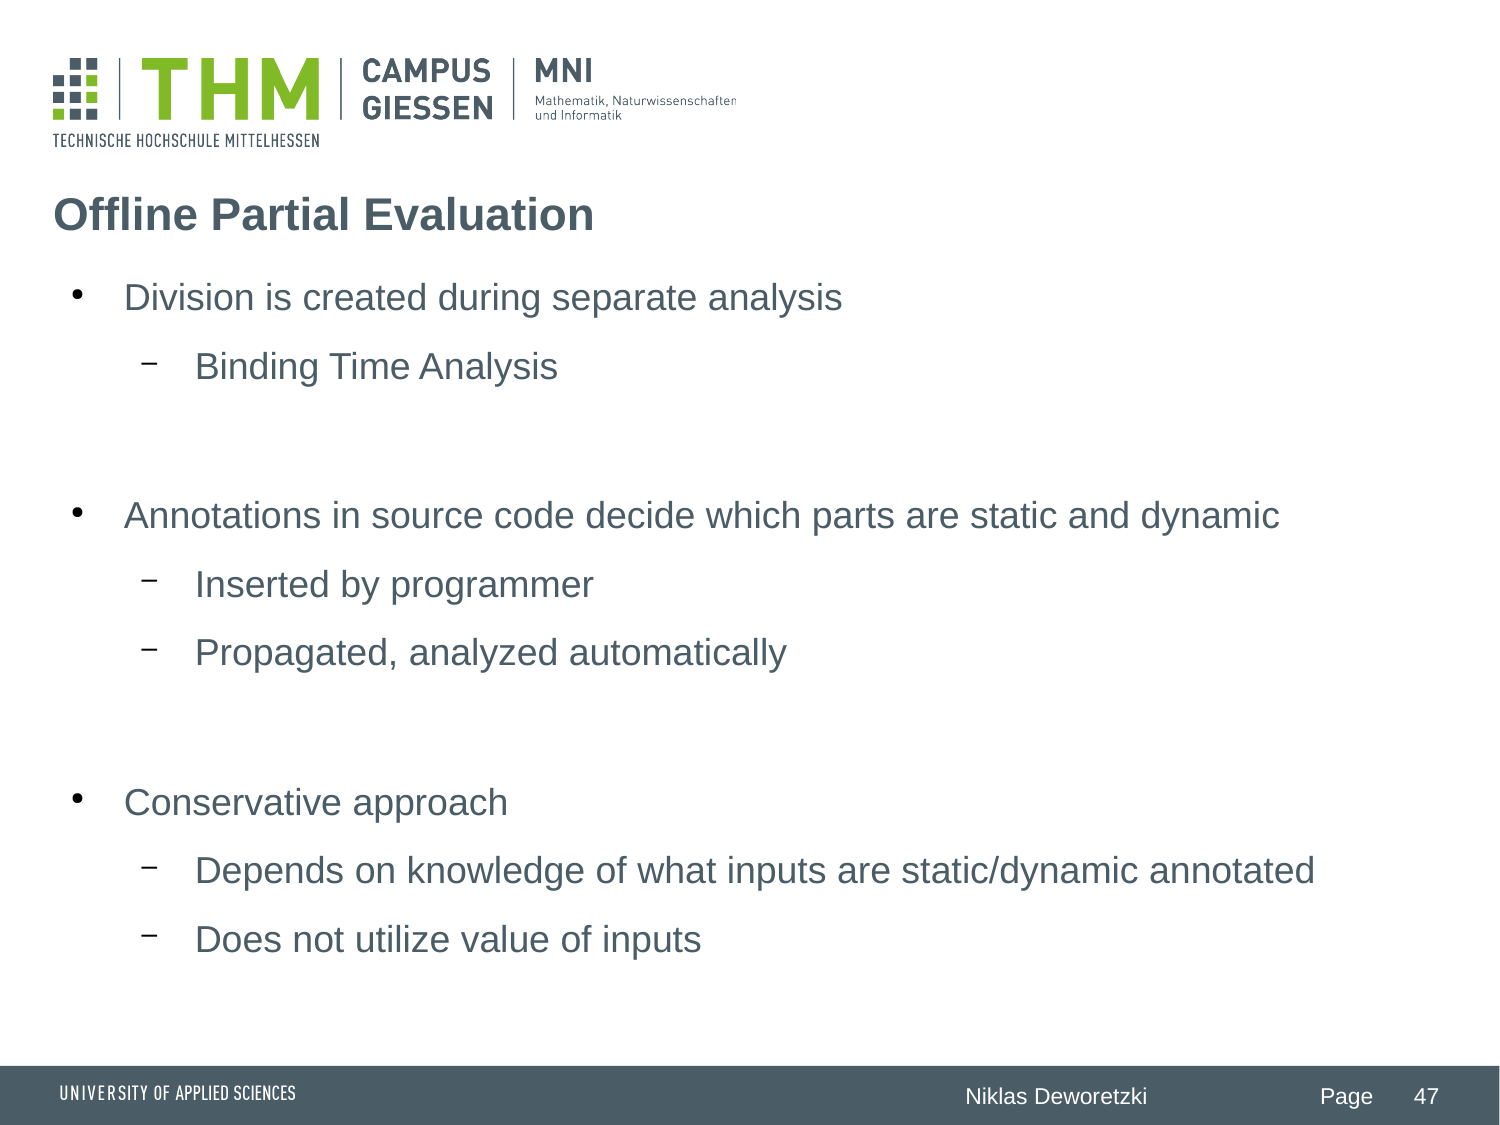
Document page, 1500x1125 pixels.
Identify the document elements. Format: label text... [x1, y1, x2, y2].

picture [53, 58, 736, 147]
list Division is created during separate analysis Binding Time Analysis Annotations in source code decide which parts are static and dynamic Inserted by programmer Propagated, analyzed automatically Conservative approach Depends on knowledge of what inputs are static/dynamic annotated Does not utilize value of inputs [53, 265, 1436, 1024]
picture [59, 1082, 296, 1104]
slide_number [1376, 1073, 1455, 1118]
title Offline Partial Evaluation [53, 177, 1435, 265]
